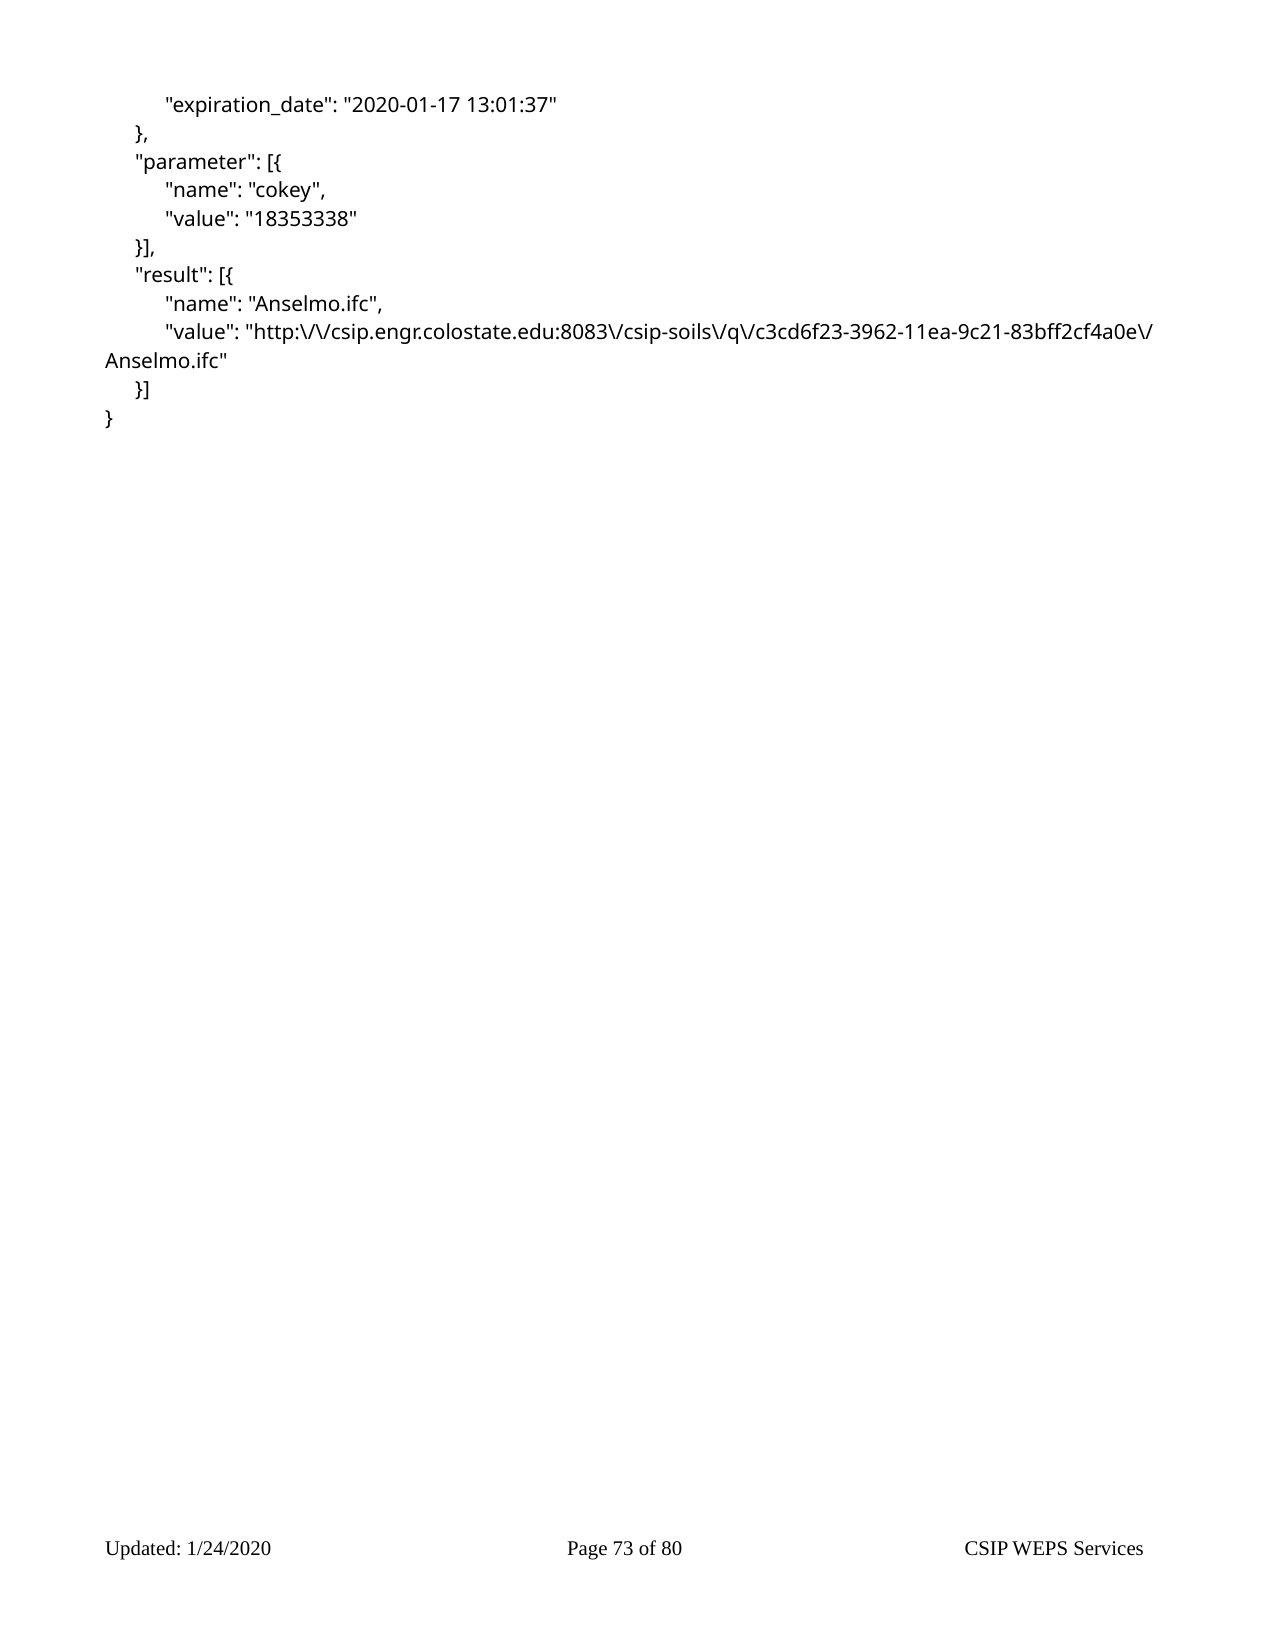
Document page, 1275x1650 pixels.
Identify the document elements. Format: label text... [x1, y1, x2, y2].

text } [105, 403, 1185, 431]
text "name": "Anselmo.ifc", [105, 289, 1185, 317]
text "expiration_date": "2020-01-17 13:01:37" [105, 90, 1185, 118]
text "value": "18353338" [105, 204, 1185, 232]
text }], [105, 232, 1185, 261]
text "value": "http:\/\/csip.engr.colostate.edu:8083\/csip-soils\/q\/c3cd6f23-3962-11ea-9c21-83bff2cf4a0e\/Anselmo.ifc" [105, 317, 1185, 374]
text "name": "cokey", [105, 175, 1185, 204]
text }, [105, 118, 1185, 147]
text "parameter": [{ [105, 147, 1185, 175]
text }] [105, 374, 1185, 403]
text "result": [{ [105, 261, 1185, 289]
